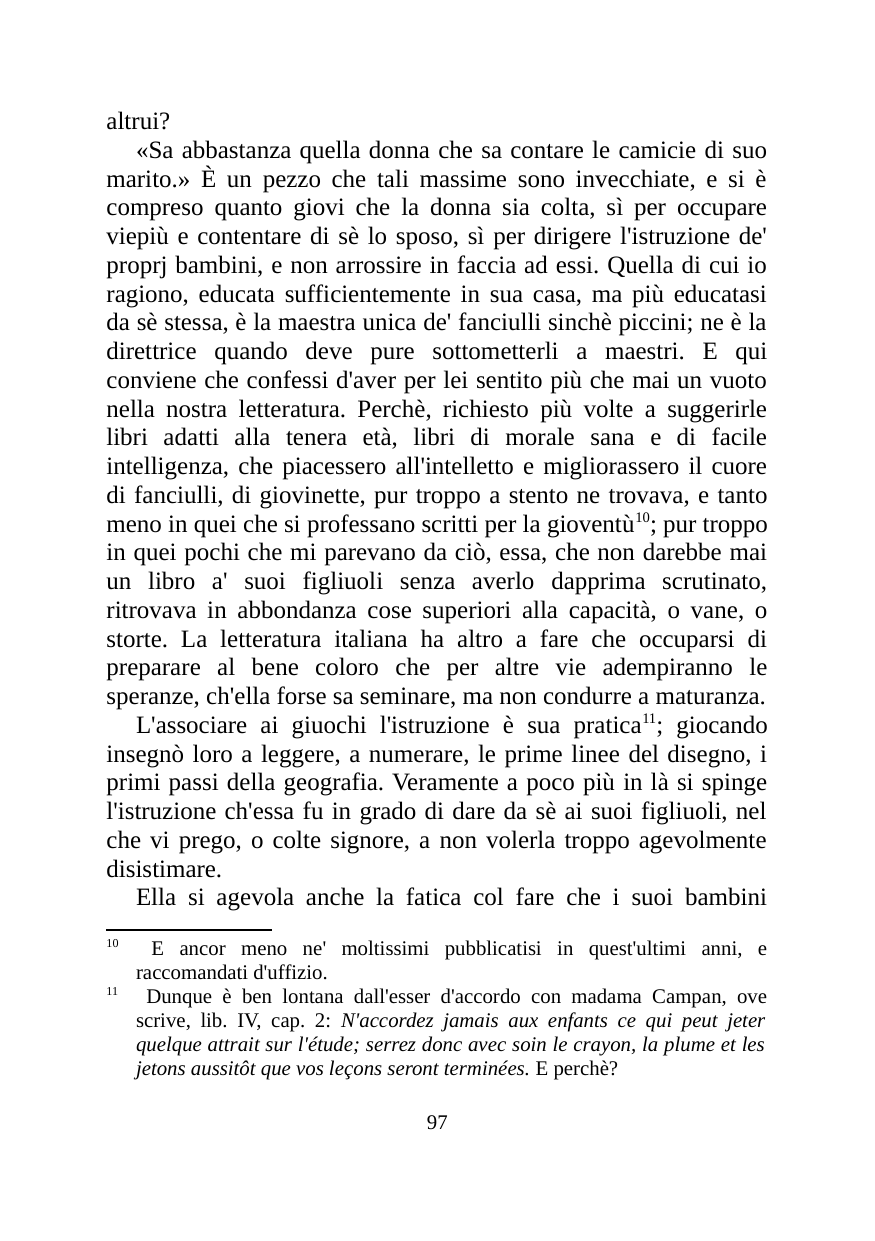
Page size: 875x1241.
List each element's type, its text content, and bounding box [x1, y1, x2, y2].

text E ancor meno ne' moltissimi pubblicatisi in quest'ultimi anni, e raccomandati d'uffizio. [106, 936, 768, 984]
text L'associare ai giuochi l'istruzione è sua pratica; giocando insegnò loro a leggere, a numerare, le prime linee del disegno, i primi passi della geografia. Veramente a poco più in là si spinge l'istruzione ch'essa fu in grado di dare da sè ai suoi figliuoli, nel che vi prego, o colte signore, a non volerla troppo agevolmente disistimare. [106, 710, 768, 882]
text Dunque è ben lontana dall'esser d'accordo con madama Campan, ove scrive, lib. IV, cap. 2: N'accordez jamais aux enfants ce qui peut jeter quelque attrait sur l'étude; serrez donc avec soin le crayon, la plume et les jetons aussitôt que vos leçons seront terminées. E perchè? [106, 984, 768, 1080]
text «Sa abbastanza quella donna che sa contare le camicie di suo marito.» È un pezzo che tali massime sono invecchiate, e si è compreso quanto giovi che la donna sia colta, sì per occupare viepiù e contentare di sè lo sposo, sì per dirigere l'istruzione de' proprj bambini, e non arrossire in faccia ad essi. Quella di cui io ragiono, educata sufficientemente in sua casa, ma più educatasi da sè stessa, è la maestra unica de' fanciulli sinchè piccini; ne è la direttrice quando deve pure sottometterli a maestri. E qui conviene che confessi d'aver per lei sentito più che mai un vuoto nella nostra letteratura. Perchè, richiesto più volte a suggerirle libri adatti alla tenera età, libri di morale sana e di facile intelligenza, che piacessero all'intelletto e migliorassero il cuore di fanciulli, di giovinette, pur troppo a stento ne trovava, e tanto meno in quei che si professano scritti per la gioventù; pur troppo in quei pochi che mi parevano da ciò, essa, che non darebbe mai un libro a' suoi figliuoli senza averlo dapprima scrutinato, ritrovava in abbondanza cose superiori alla capacità, o vane, o storte. La letteratura italiana ha altro a fare che occuparsi di preparare al bene coloro che per altre vie adempiranno le speranze, ch'ella forse sa seminare, ma non condurre a maturanza. [106, 135, 768, 710]
text altrui? [106, 106, 768, 135]
text Ella si agevola anche la fatica col fare che i suoi bambini [106, 882, 768, 911]
